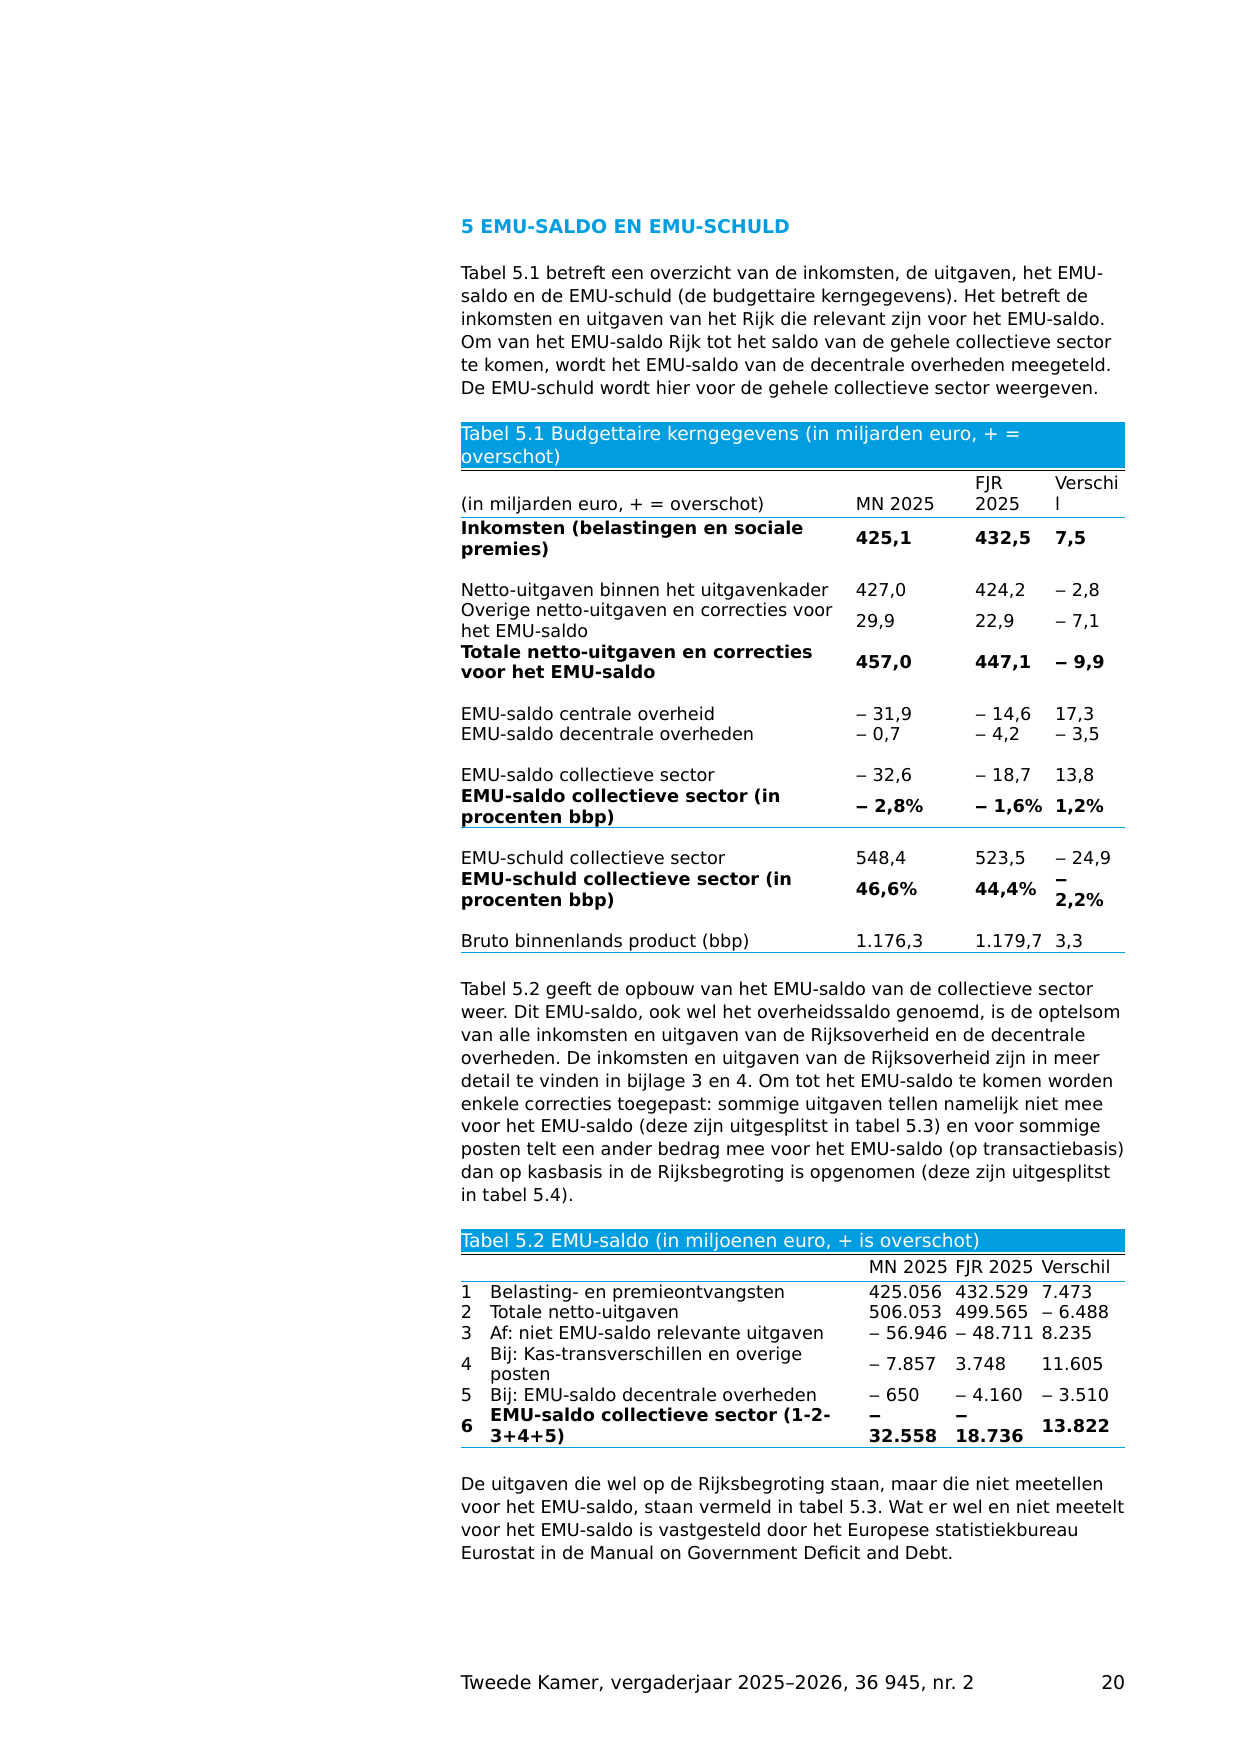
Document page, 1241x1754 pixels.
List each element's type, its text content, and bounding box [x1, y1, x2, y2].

table_cell 548,4 [853, 848, 972, 869]
table_cell [853, 683, 972, 703]
table_cell 427,0 [853, 580, 972, 600]
table_cell [461, 683, 853, 703]
table_cell 432.529 [952, 1282, 1038, 1302]
table_cell ‒ 14,6 [972, 704, 1052, 724]
table_cell 1 [461, 1282, 487, 1302]
table_cell EMU-schuld collectieve sector [461, 848, 853, 869]
table_cell [1052, 683, 1125, 703]
table_cell [972, 828, 1052, 848]
table_cell [972, 683, 1052, 703]
table_cell 29,9 [853, 600, 972, 642]
table_cell Overige netto-uitgaven en correcties voor het EMU-saldo [461, 600, 853, 642]
table_cell 447,1 [972, 642, 1052, 683]
table_cell ‒ 18,7 [972, 765, 1052, 786]
text Tabel 5.2 geeft de opbouw van het EMU-saldo van de collectieve sector weer. Dit EMU-saldo, ook wel het overheidssaldo genoemd, is de optelsom van alle inkomsten en uitgaven van de Rijksoverheid en de decentrale overheden. De inkomsten en uitgaven van de Rijksoverheid zijn in meer detail te vinden in bijlage 3 en 4. Om tot het EMU-saldo te komen worden enkele correcties toegepast: sommige uitgaven tellen namelijk niet mee voor het EMU-saldo (deze zijn uitgesplitst in tabel 5.3) en voor sommige posten telt een ander bedrag mee voor het EMU-saldo (op transactiebasis) dan op kasbasis in de Rijksbegroting is opgenomen (deze zijn uitgesplitst in tabel 5.4). [461, 977, 1125, 1206]
table_cell 457,0 [853, 642, 972, 683]
table_cell 1,2% [1052, 786, 1125, 827]
table_cell ‒ 24,9 [1052, 848, 1125, 869]
table_cell 425,1 [853, 518, 972, 559]
table_cell 13.822 [1039, 1405, 1125, 1447]
table_cell 523,5 [972, 848, 1052, 869]
table_cell ‒ 4.160 [952, 1385, 1038, 1405]
table_cell 11.605 [1039, 1344, 1125, 1385]
table_cell ‒ 31,9 [853, 704, 972, 724]
table_cell 2 [461, 1302, 487, 1323]
table_cell 499.565 [952, 1302, 1038, 1323]
table_cell [1052, 828, 1125, 848]
table_cell [853, 559, 972, 580]
table_cell EMU-saldo decentrale overheden [461, 724, 853, 745]
table_cell 432,5 [972, 518, 1052, 559]
table_cell Totale netto-uitgaven en correcties voor het EMU-saldo [461, 642, 853, 683]
title 5 EMU-saldo en EMU-schuld [461, 216, 1125, 238]
table_cell Totale netto-uitgaven [487, 1302, 866, 1323]
table_cell [1052, 559, 1125, 580]
table_cell 3 [461, 1323, 487, 1343]
table_cell [487, 1255, 866, 1281]
table_cell 22,9 [972, 600, 1052, 642]
table_cell [461, 1255, 487, 1281]
table_cell 424,2 [972, 580, 1052, 600]
table_cell EMU-saldo collectieve sector [461, 765, 853, 786]
table_cell Bij: Kas-transverschillen en overige posten [487, 1344, 866, 1385]
table_cell [1052, 745, 1125, 765]
table_cell 13,8 [1052, 765, 1125, 786]
text De uitgaven die wel op de Rijksbegroting staan, maar die niet meetellen voor het EMU-saldo, staan vermeld in tabel 5.3. Wat er wel en niet meetelt voor het EMU-saldo is vastgesteld door het Europese statistiekbureau Eurostat in de Manual on Government Deficit and Debt. [461, 1472, 1125, 1564]
table_cell ‒ 4,2 [972, 724, 1052, 745]
table_cell Af: niet EMU-saldo relevante uitgaven [487, 1323, 866, 1343]
table_cell Bij: EMU-saldo decentrale overheden [487, 1385, 866, 1405]
table_cell 46,6% [853, 869, 972, 910]
table_cell ‒ 0,7 [853, 724, 972, 745]
table_cell 44,4% [972, 869, 1052, 910]
text Tabel 5.1 betreft een overzicht van de inkomsten, de uitgaven, het EMU-saldo en de EMU-schuld (de budgettaire kerngegevens). Het betreft de inkomsten en uitgaven van het Rijk die relevant zijn voor het EMU-saldo. Om van het EMU-saldo Rijk tot het saldo van de gehele collectieve sector te komen, wordt het EMU-saldo van de decentrale overheden meegeteld. De EMU-schuld wordt hier voor de gehele collectieve sector weergeven. [461, 261, 1125, 399]
table_cell ‒ 6.488 [1039, 1302, 1125, 1323]
table_cell ‒ 3.510 [1039, 1385, 1125, 1405]
table_cell FJR 2025 [972, 471, 1052, 517]
table_cell [461, 828, 853, 848]
table_cell [461, 910, 853, 931]
table_cell (in miljarden euro, + = overschot) [461, 471, 853, 517]
table_cell MN 2025 [853, 471, 972, 517]
table_cell ‒ 2,8% [853, 786, 972, 827]
table_cell Bruto binnenlands product (bbp) [461, 931, 853, 951]
table_cell 506.053 [866, 1302, 952, 1323]
table_cell [972, 745, 1052, 765]
table_cell Verschil [1039, 1255, 1125, 1281]
table_cell [1052, 910, 1125, 931]
table_cell 17,3 [1052, 704, 1125, 724]
table_cell 6 [461, 1405, 487, 1447]
table_cell 3,3 [1052, 931, 1125, 951]
table_cell Belasting- en premieontvangsten [487, 1282, 866, 1302]
table_cell ‒ 48.711 [952, 1323, 1038, 1343]
table_cell EMU-saldo centrale overheid [461, 704, 853, 724]
table_cell Verschil [1052, 471, 1125, 517]
table_cell 7.473 [1039, 1282, 1125, 1302]
table_cell ‒ 3,5 [1052, 724, 1125, 745]
table_cell ‒ 9,9 [1052, 642, 1125, 683]
table_cell [853, 910, 972, 931]
table_cell ‒ 56.946 [866, 1323, 952, 1343]
table_cell MN 2025 [866, 1255, 952, 1281]
table_cell ‒ 1,6% [972, 786, 1052, 827]
table_cell [853, 828, 972, 848]
table_cell ‒ 32,6 [853, 765, 972, 786]
table_cell 7,5 [1052, 518, 1125, 559]
table_cell Netto-uitgaven binnen het uitgavenkader [461, 580, 853, 600]
table_cell Inkomsten (belastingen en sociale premies) [461, 518, 853, 559]
table_cell 5 [461, 1385, 487, 1405]
table_cell ‒ 18.736 [952, 1405, 1038, 1447]
table_cell ‒ 2,8 [1052, 580, 1125, 600]
table_cell [461, 745, 853, 765]
table_cell 8.235 [1039, 1323, 1125, 1343]
table_cell 425.056 [866, 1282, 952, 1302]
table_cell ‒ 7.857 [866, 1344, 952, 1385]
table_cell ‒ 650 [866, 1385, 952, 1405]
table_cell 1.179,7 [972, 931, 1052, 951]
table_cell ‒ 7,1 [1052, 600, 1125, 642]
table_cell EMU-saldo collectieve sector (1-2-3+4+5) [487, 1405, 866, 1447]
table_cell EMU-schuld collectieve sector (in procenten bbp) [461, 869, 853, 910]
table_cell EMU-saldo collectieve sector (in procenten bbp) [461, 786, 853, 827]
table_cell 1.176,3 [853, 931, 972, 951]
table_cell ‒ 2,2% [1052, 869, 1125, 910]
table_cell 4 [461, 1344, 487, 1385]
table_cell FJR 2025 [952, 1255, 1038, 1281]
table_cell [853, 745, 972, 765]
table_cell ‒ 32.558 [866, 1405, 952, 1447]
table_cell [972, 559, 1052, 580]
table_cell 3.748 [952, 1344, 1038, 1385]
table_cell [461, 559, 853, 580]
table_cell [972, 910, 1052, 931]
